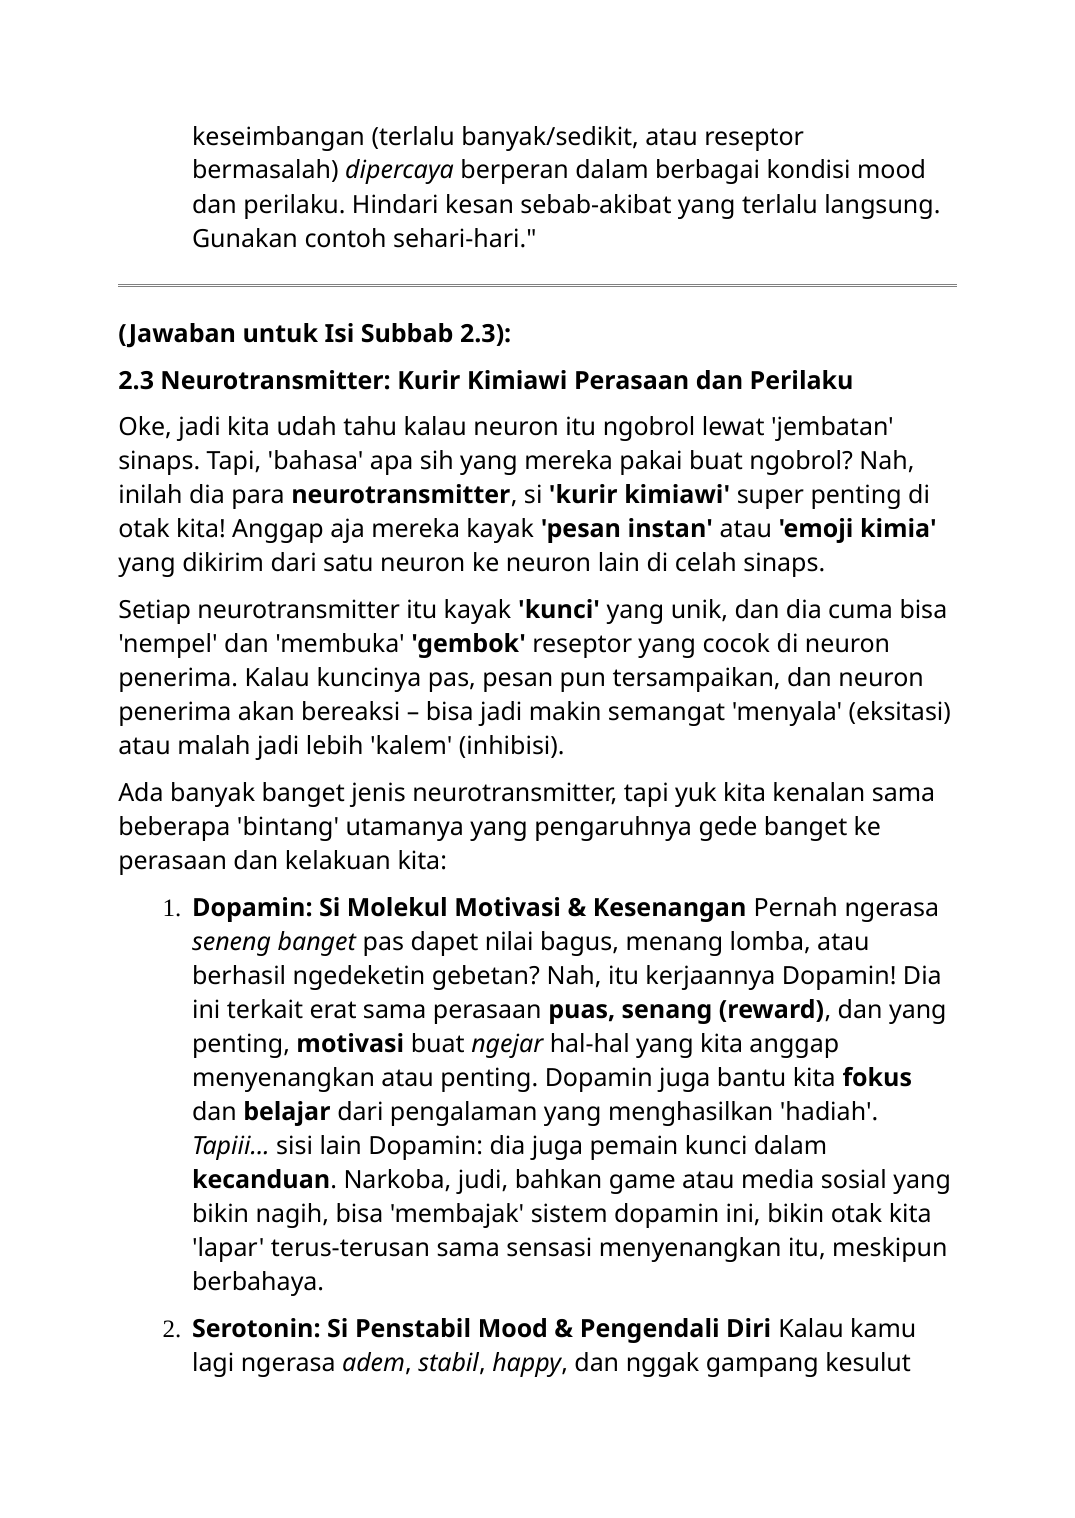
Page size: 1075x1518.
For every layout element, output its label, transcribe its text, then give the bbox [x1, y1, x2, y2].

text Oke, jadi kita udah tahu kalau neuron itu ngobrol lewat 'jembatan' sinaps. Tapi, 'bahasa' apa sih yang mereka pakai buat ngobrol? Nah, inilah dia para neurotransmitter, si 'kurir kimiawi' super penting di otak kita! Anggap aja mereka kayak 'pesan instan' atau 'emoji kimia' yang dikirim dari satu neuron ke neuron lain di celah sinaps. [118, 409, 957, 579]
list Serotonin: Si Penstabil Mood & Pengendali Diri Kalau kamu lagi ngerasa adem, stabil, happy, dan nggak gampang kesulut [162, 1310, 957, 1378]
list Dopamin: Si Molekul Motivasi & Kesenangan Pernah ngerasa seneng banget pas dapet nilai bagus, menang lomba, atau berhasil ngedeketin gebetan? Nah, itu kerjaannya Dopamin! Dia ini terkait erat sama perasaan puas, senang (reward), dan yang penting, motivasi buat ngejar hal-hal yang kita anggap menyenangkan atau penting. Dopamin juga bantu kita fokus dan belajar dari pengalaman yang menghasilkan 'hadiah'. Tapiii... sisi lain Dopamin: dia juga pemain kunci dalam kecanduan. Narkoba, judi, bahkan game atau media sosial yang bikin nagih, bisa 'membajak' sistem dopamin ini, bikin otak kita 'lapar' terus-terusan sama sensasi menyenangkan itu, meskipun berbahaya. [162, 889, 957, 1298]
list keseimbangan (terlalu banyak/sedikit, atau reseptor bermasalah) dipercaya berperan dalam berbagai kondisi mood dan perilaku. Hindari kesan sebab-akibat yang terlalu langsung. Gunakan contoh sehari-hari." [162, 118, 957, 254]
text Ada banyak banget jenis neurotransmitter, tapi yuk kita kenalan sama beberapa 'bintang' utamanya yang pengaruhnya gede banget ke perasaan dan kelakuan kita: [118, 774, 957, 877]
text (Jawaban untuk Isi Subbab 2.3): [118, 316, 957, 350]
text Setiap neurotransmitter itu kayak 'kunci' yang unik, dan dia cuma bisa 'nempel' dan 'membuka' 'gembok' reseptor yang cocok di neuron penerima. Kalau kuncinya pas, pesan pun tersampaikan, dan neuron penerima akan bereaksi – bisa jadi makin semangat 'menyala' (eksitasi) atau malah jadi lebih 'kalem' (inhibisi). [118, 592, 957, 762]
text 2.3 Neurotransmitter: Kurir Kimiawi Perasaan dan Perilaku [118, 362, 957, 396]
